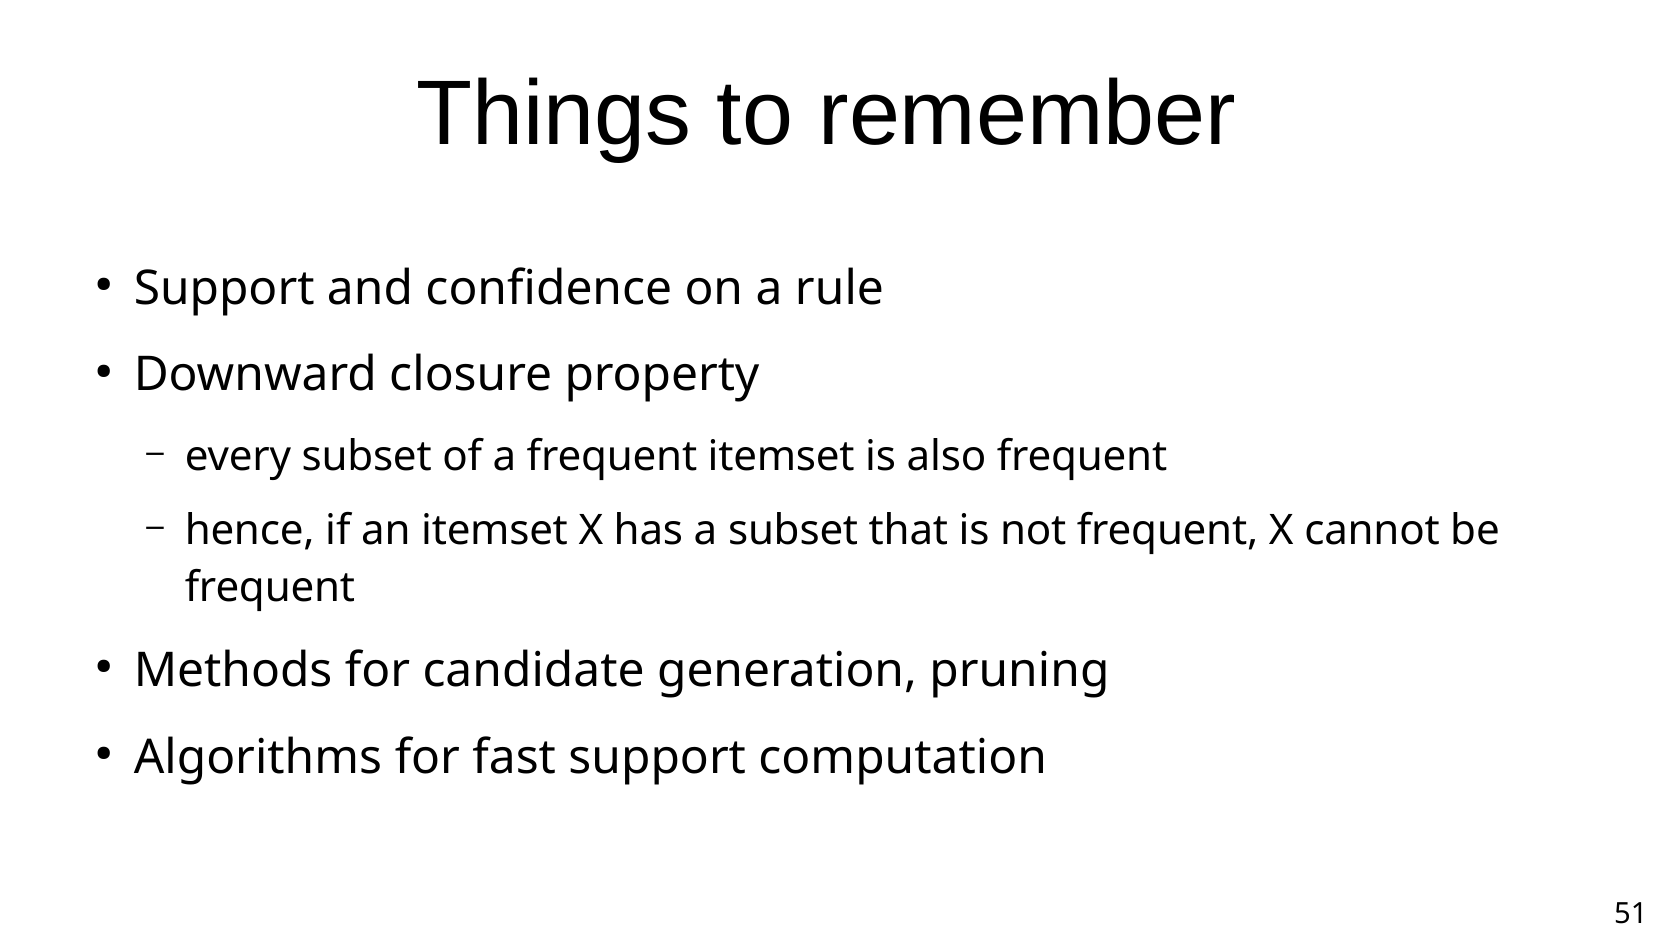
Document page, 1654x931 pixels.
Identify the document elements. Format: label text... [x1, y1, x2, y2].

title Things to remember [82, 1, 1571, 226]
list Support and confidence on a rule Downward closure property every subset of a frequent itemset is also frequent hence, if an itemset X has a subset that is not frequent, X cannot be frequent Methods for candidate generation, pruning Algorithms for fast support computation [82, 253, 1571, 793]
